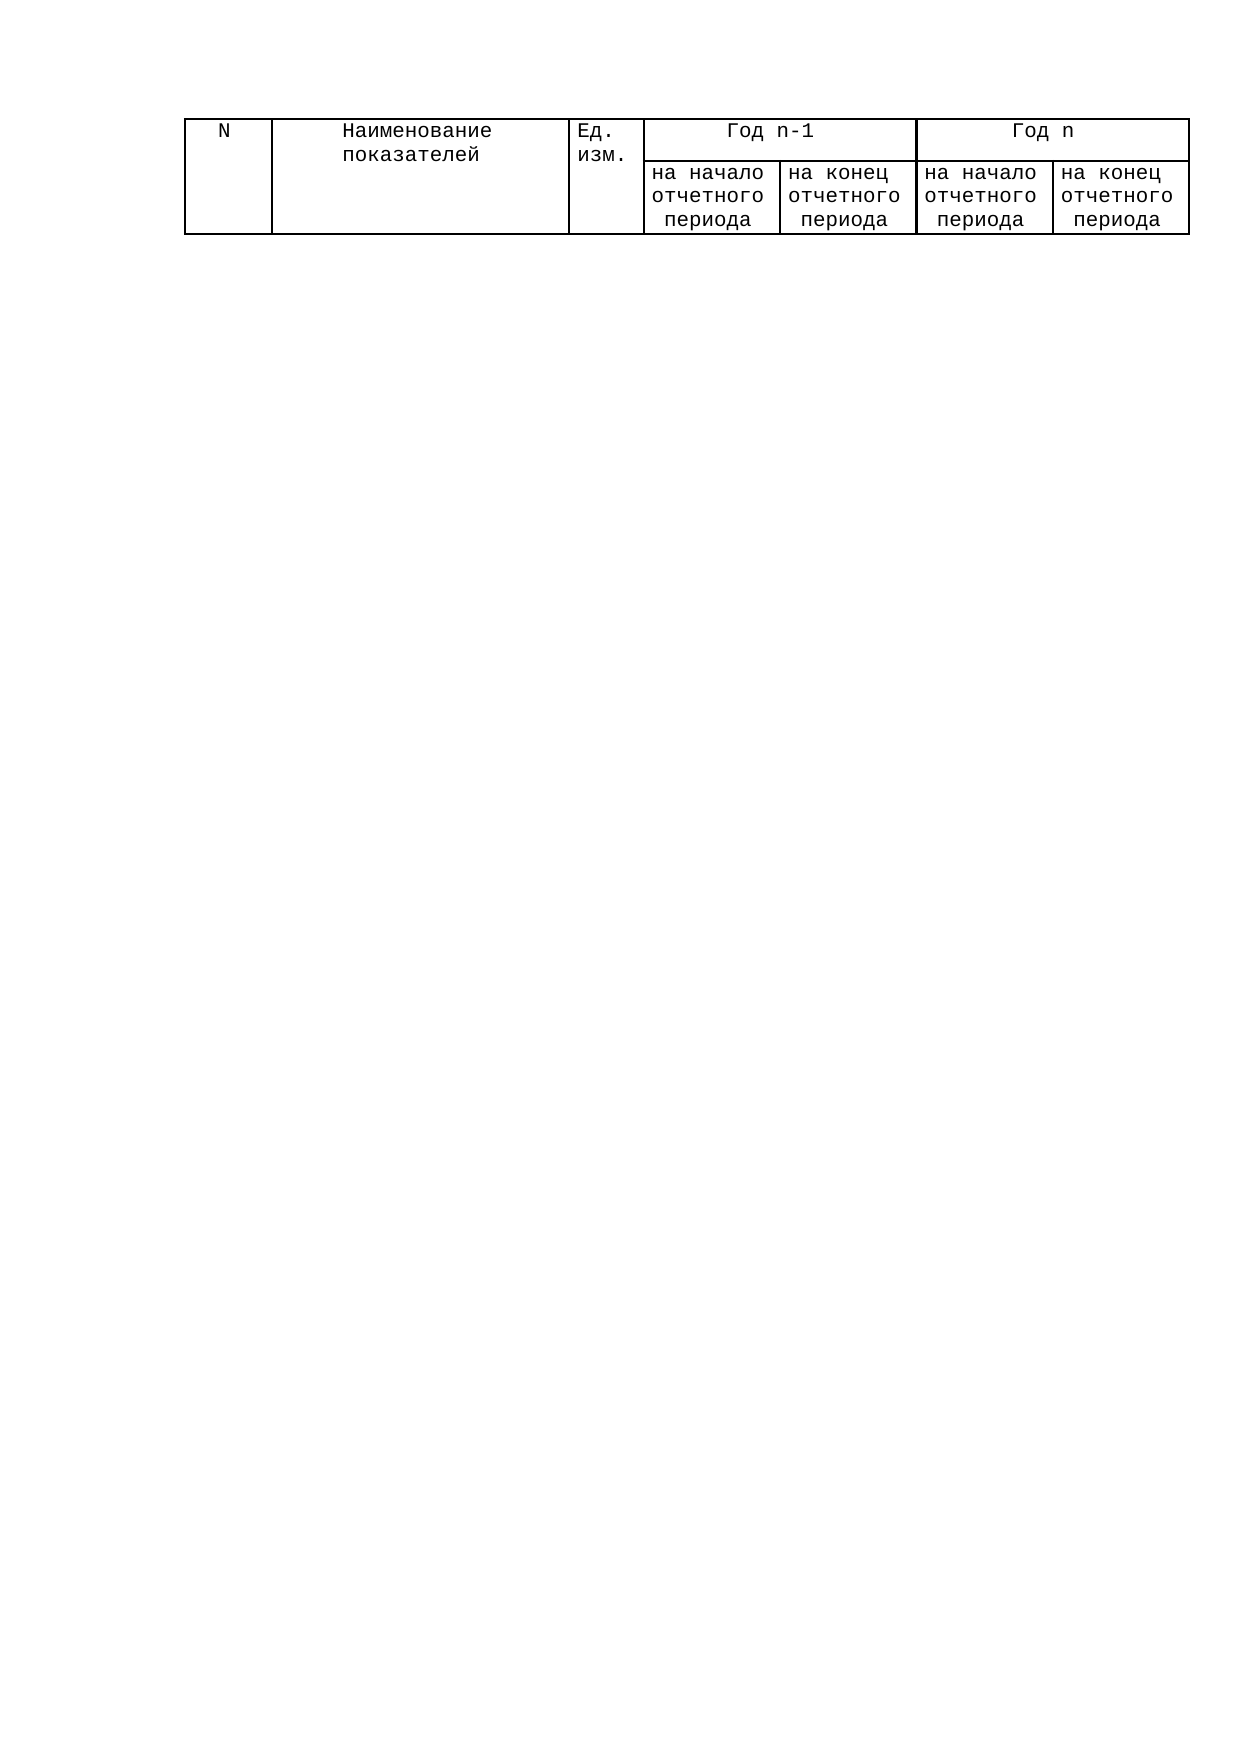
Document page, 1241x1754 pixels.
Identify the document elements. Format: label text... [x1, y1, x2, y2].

table_header N [186, 120, 271, 233]
table_cell на начало отчетного периода [918, 162, 1052, 233]
table_header Год n [918, 120, 1188, 160]
table_header Наименование показателей [273, 120, 568, 233]
table_header Год n-1 [645, 120, 915, 160]
table_cell на начало отчетного периода [645, 162, 779, 233]
table_cell на конец отчетного периода [781, 162, 915, 233]
table_header Ед. изм. [570, 120, 643, 233]
table_cell на конец отчетного периода [1054, 162, 1188, 233]
